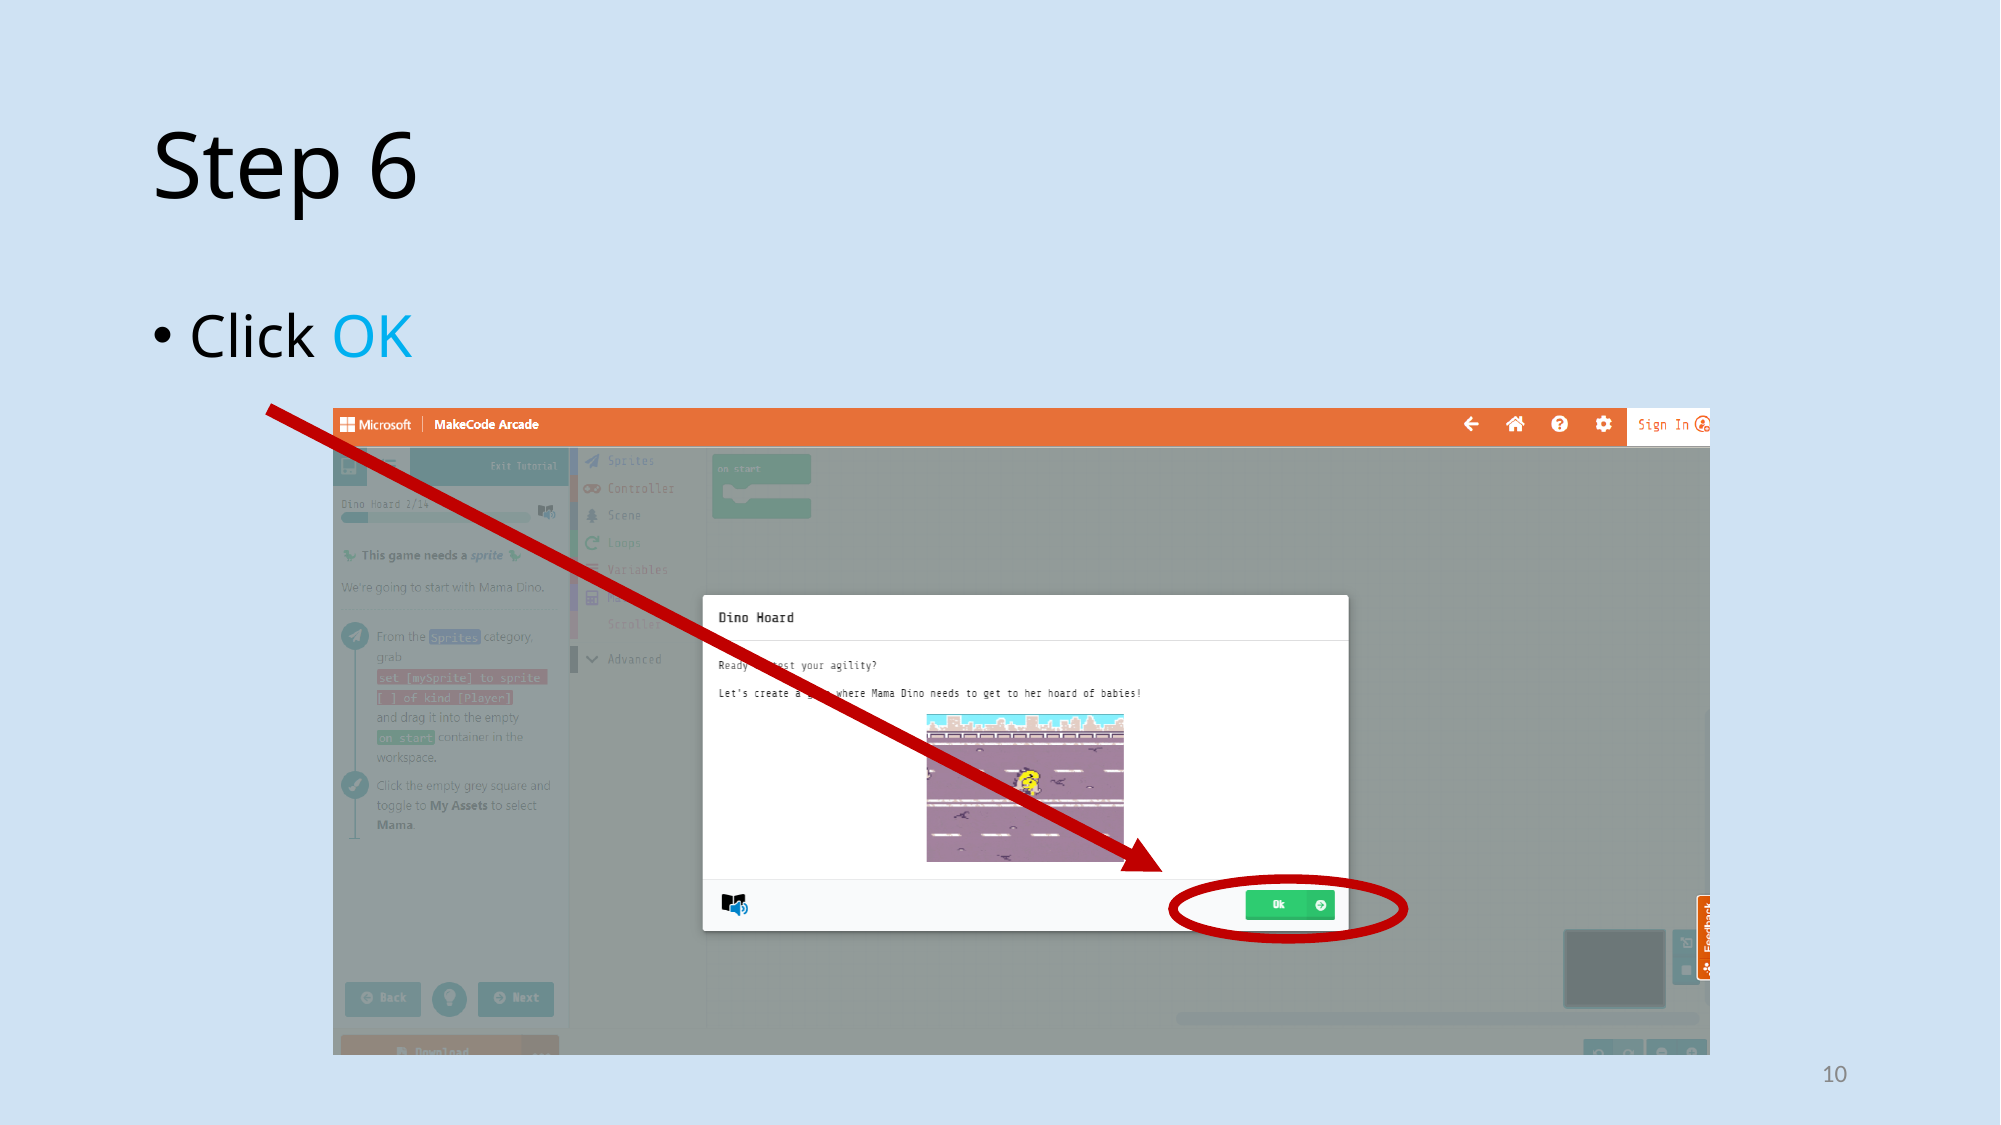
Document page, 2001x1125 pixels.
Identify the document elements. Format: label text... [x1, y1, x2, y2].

picture [333, 1014, 1710, 1055]
title Step 6 [137, 59, 1863, 278]
list Click OK [137, 299, 1863, 1014]
slide_number [1412, 1042, 1863, 1103]
